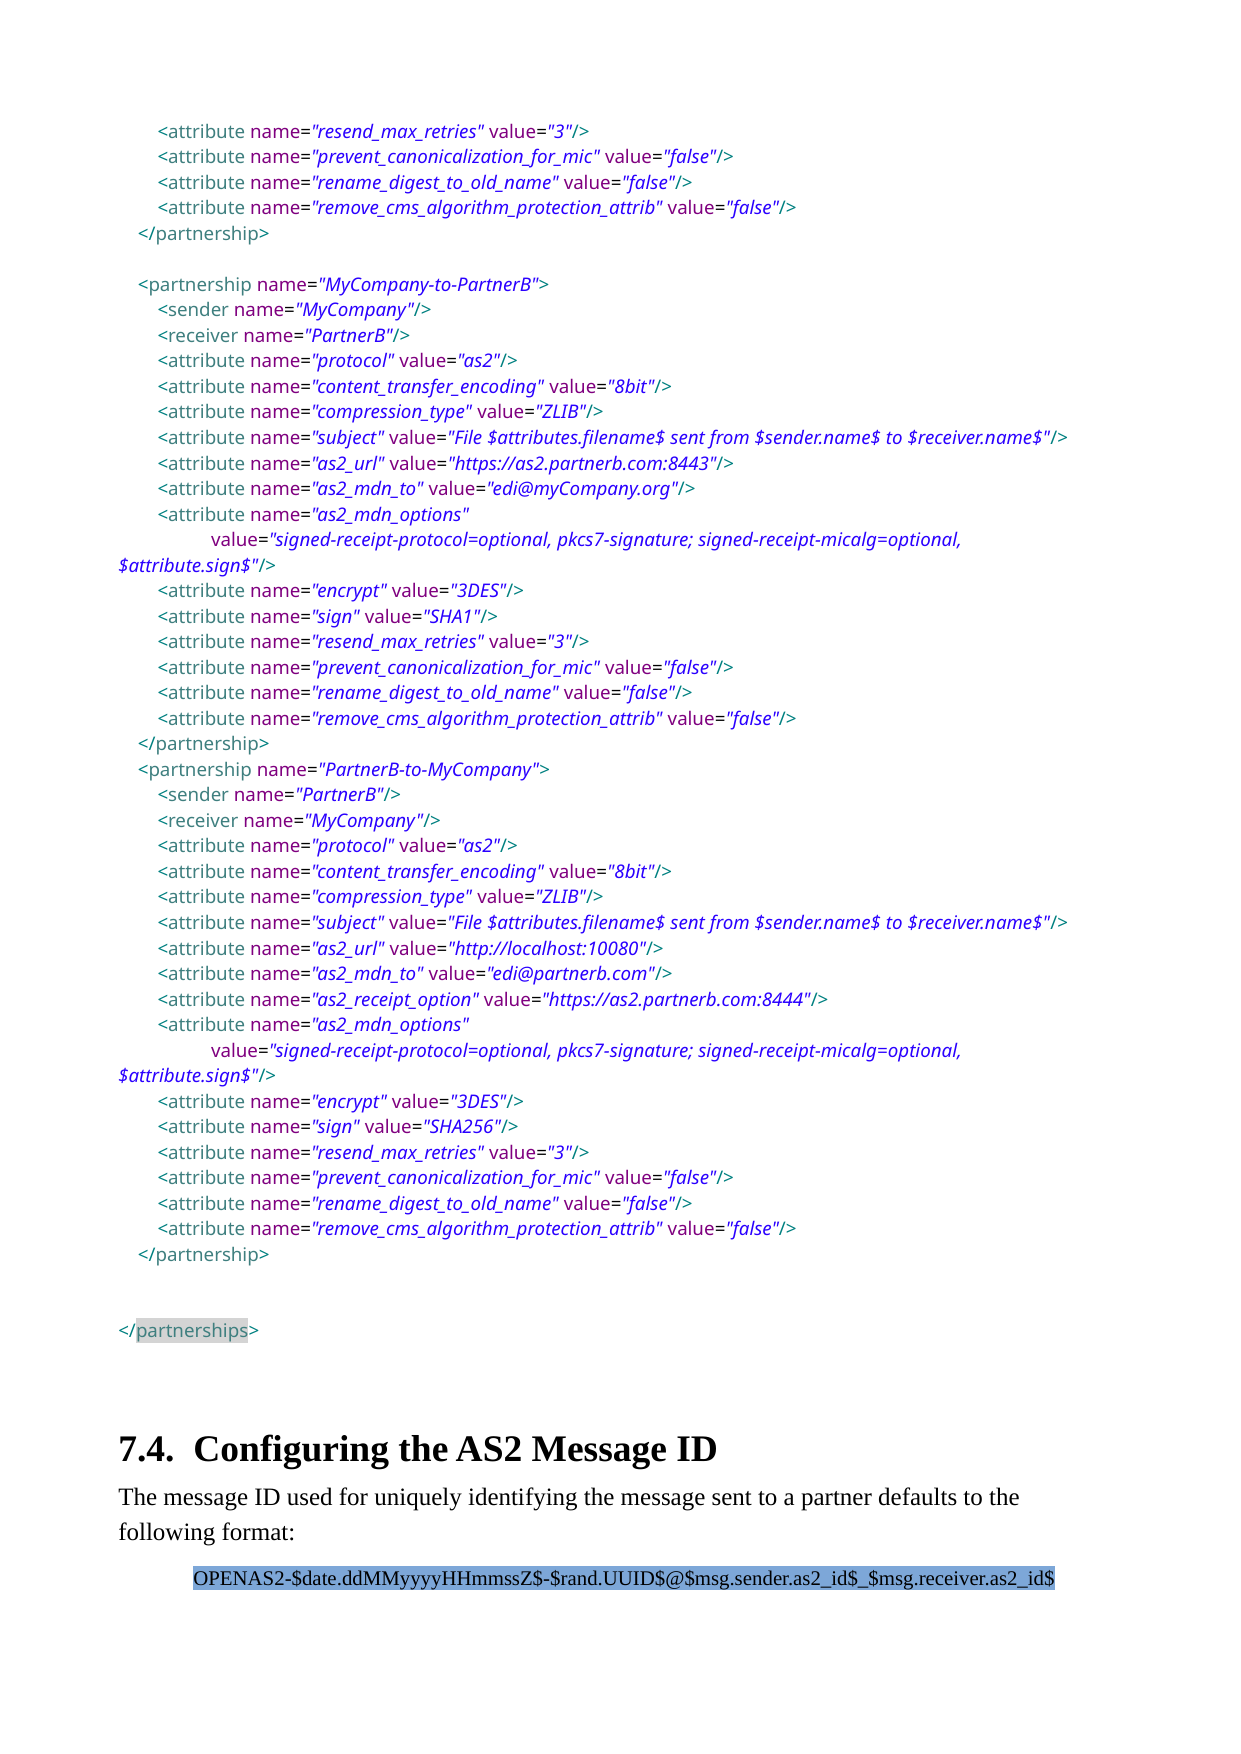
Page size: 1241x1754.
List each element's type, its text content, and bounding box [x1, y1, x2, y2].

text <sender name="MyCompany"/> [118, 297, 1122, 322]
text <attribute name="subject" value="File $attributes.filename$ sent from $sender.name$ to $receiver.name$"/> [118, 909, 1122, 935]
text value="signed-receipt-protocol=optional, pkcs7-signature; signed-receipt-micalg=optional, $attribute.sign$"/> [118, 1037, 1122, 1088]
text <attribute name="compression_type" value="ZLIB"/> [118, 884, 1122, 909]
text <attribute name="encrypt" value="3DES"/> [118, 1088, 1122, 1113]
text <attribute name="remove_cms_algorithm_protection_attrib" value="false"/> [118, 1216, 1122, 1241]
text <attribute name="as2_mdn_to" value="edi@myCompany.org"/> [118, 475, 1122, 501]
text <attribute name="content_transfer_encoding" value="8bit"/> [118, 373, 1122, 399]
text <attribute name="encrypt" value="3DES"/> [118, 577, 1122, 603]
text <attribute name="content_transfer_encoding" value="8bit"/> [118, 858, 1122, 884]
text <attribute name="prevent_canonicalization_for_mic" value="false"/> [118, 144, 1122, 169]
text <attribute name="protocol" value="as2"/> [118, 833, 1122, 858]
text <attribute name="sign" value="SHA256"/> [118, 1113, 1122, 1139]
text <attribute name="resend_max_retries" value="3"/> [118, 1139, 1122, 1164]
text <attribute name="resend_max_retries" value="3"/> [118, 118, 1122, 144]
text <receiver name="MyCompany"/> [118, 807, 1122, 833]
text <attribute name="as2_mdn_options" [118, 1011, 1122, 1037]
text </partnership> [118, 1241, 1122, 1267]
text <attribute name="rename_digest_to_old_name" value="false"/> [118, 679, 1122, 705]
text <attribute name="prevent_canonicalization_for_mic" value="false"/> [118, 654, 1122, 679]
text OPENAS2-$date.ddMMyyyyHHmmssZ$-$rand.UUID$@$msg.sender.as2_id$_$msg.receiver.as2_id$ [193, 1566, 1122, 1590]
text <attribute name="as2_url" value="http://localhost:10080"/> [118, 935, 1122, 960]
text <attribute name="protocol" value="as2"/> [118, 348, 1122, 373]
text <attribute name="as2_mdn_options" [118, 501, 1122, 526]
text <receiver name="PartnerB"/> [118, 322, 1122, 348]
text <attribute name="as2_receipt_option" value="https://as2.partnerb.com:8444"/> [118, 986, 1122, 1011]
text <sender name="PartnerB"/> [118, 782, 1122, 807]
text <attribute name="rename_digest_to_old_name" value="false"/> [118, 169, 1122, 195]
subtitle Configuring the AS2 Message ID [118, 1427, 1122, 1470]
text <attribute name="as2_mdn_to" value="edi@partnerb.com"/> [118, 960, 1122, 986]
text <attribute name="compression_type" value="ZLIB"/> [118, 399, 1122, 424]
text The message ID used for uniquely identifying the message sent to a partner defaults to the following format: [118, 1482, 1122, 1546]
text <attribute name="resend_max_retries" value="3"/> [118, 628, 1122, 654]
text <attribute name="as2_url" value="https://as2.partnerb.com:8443"/> [118, 450, 1122, 475]
text <attribute name="rename_digest_to_old_name" value="false"/> [118, 1190, 1122, 1216]
text <attribute name="remove_cms_algorithm_protection_attrib" value="false"/> [118, 705, 1122, 731]
text <attribute name="sign" value="SHA1"/> [118, 603, 1122, 628]
text </partnership> [118, 731, 1122, 756]
text <partnership name="PartnerB-to-MyCompany"> [118, 756, 1122, 782]
text </partnership> [118, 220, 1122, 246]
text </partnerships> [118, 1318, 1122, 1343]
text <attribute name="prevent_canonicalization_for_mic" value="false"/> [118, 1164, 1122, 1190]
text <partnership name="MyCompany-to-PartnerB"> [118, 271, 1122, 297]
text value="signed-receipt-protocol=optional, pkcs7-signature; signed-receipt-micalg=optional, $attribute.sign$"/> [118, 526, 1122, 577]
text <attribute name="remove_cms_algorithm_protection_attrib" value="false"/> [118, 195, 1122, 220]
text <attribute name="subject" value="File $attributes.filename$ sent from $sender.name$ to $receiver.name$"/> [118, 424, 1122, 450]
